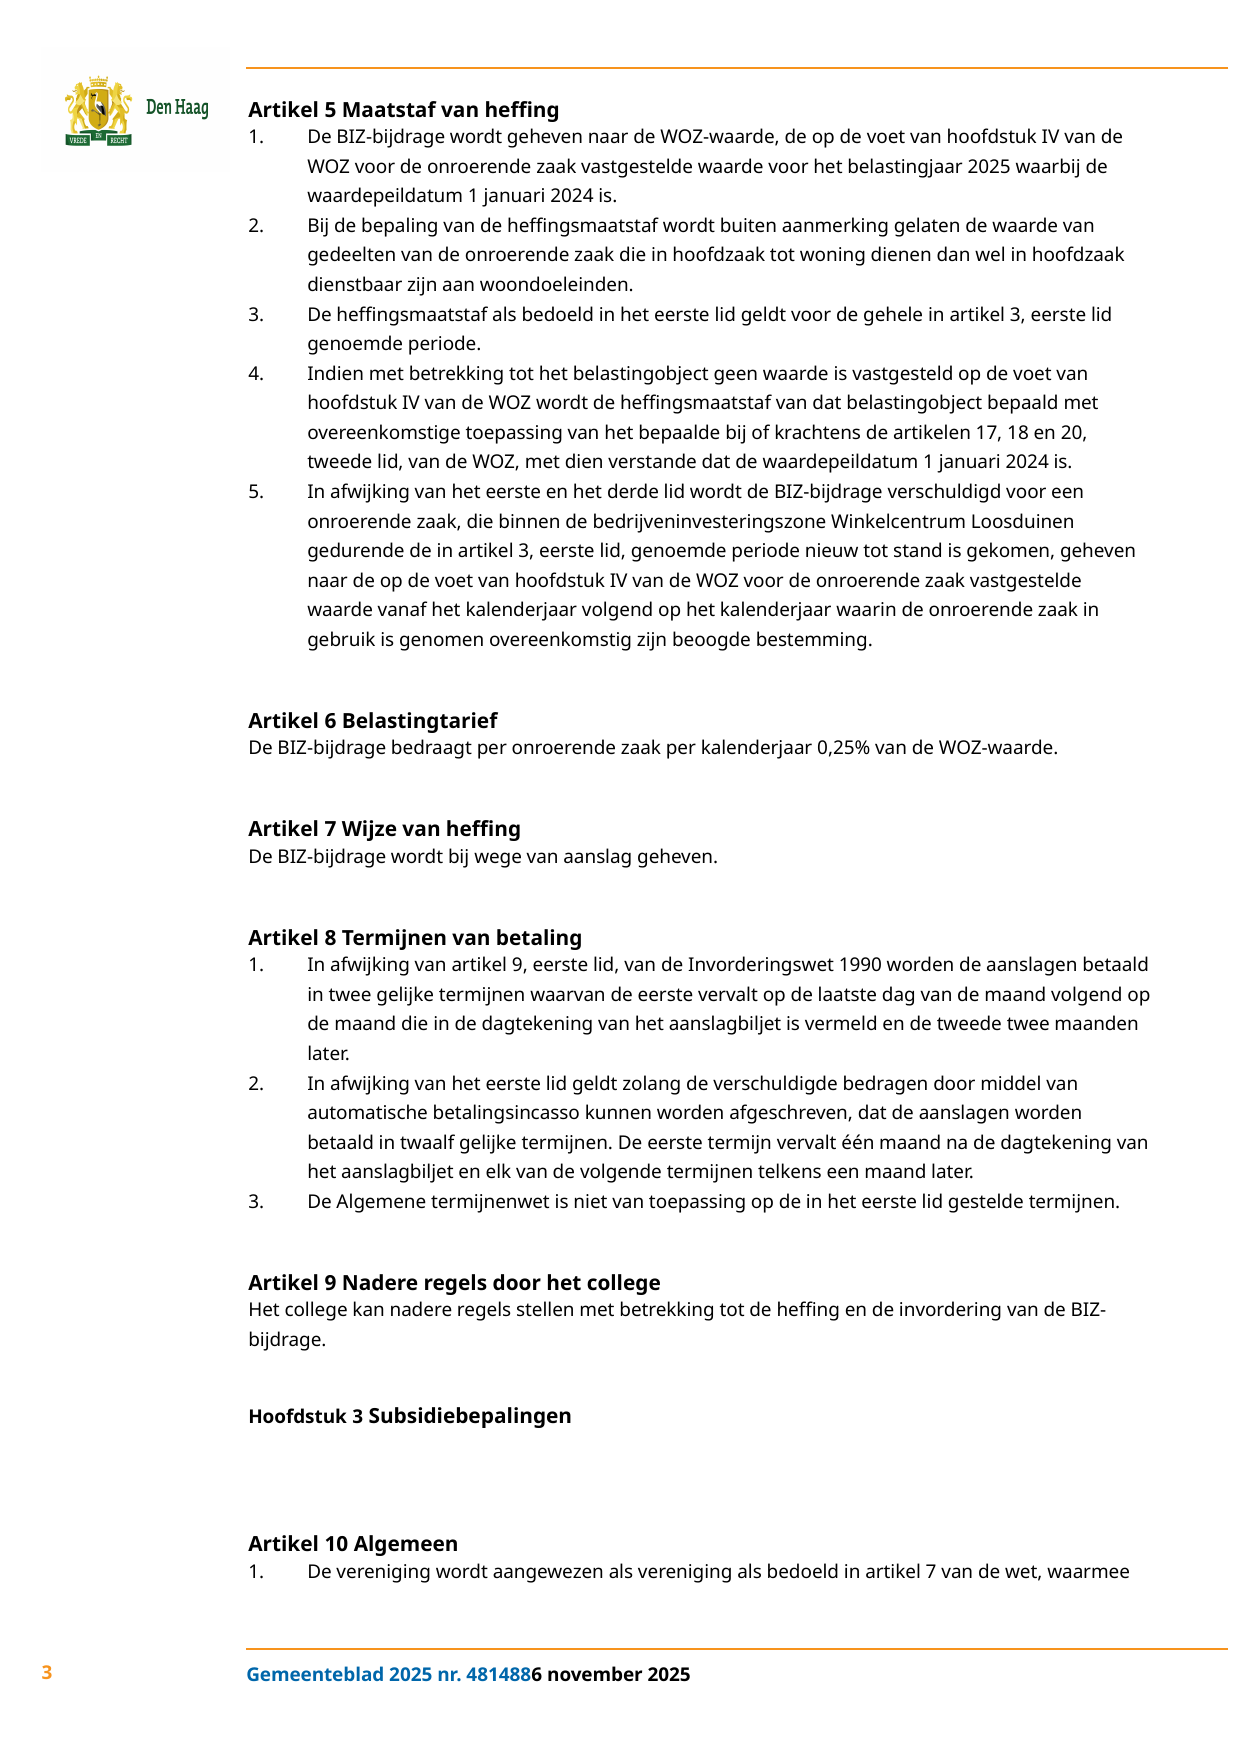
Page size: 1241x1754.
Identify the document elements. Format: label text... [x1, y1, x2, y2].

list De Algemene termijnenwet is niet van toepassing op de in het eerste lid gestelde termijnen. [248, 1188, 1152, 1214]
list De BIZ-bijdrage wordt geheven naar de WOZ-waarde, de op de voet van hoofdstuk IV van de WOZ voor de onroerende zaak vastgestelde waarde voor het belastingjaar 2025 waarbij de waardepeildatum 1 januari 2024 is. [248, 123, 1152, 208]
text Artikel 6 Belastingtarief [248, 706, 1152, 734]
list In afwijking van artikel 9, eerste lid, van de Invorderingswet 1990 worden de aanslagen betaald in twee gelijke termijnen waarvan de eerste vervalt op de laatste dag van de maand volgend op de maand die in de dagtekening van het aanslagbiljet is vermeld en de tweede twee maanden later. [248, 951, 1152, 1066]
text Artikel 5 Maatstaf van heffing [248, 95, 1152, 123]
list De vereniging wordt aangewezen als vereniging als bedoeld in artikel 7 van de wet, waarmee [248, 1558, 1152, 1584]
text De BIZ-bijdrage bedraagt per onroerende zaak per kalenderjaar 0,25% van de WOZ-waarde. [248, 734, 1152, 760]
list De heffingsmaatstaf als bedoeld in het eerste lid geldt voor de gehele in artikel 3, eerste lid genoemde periode. [248, 301, 1152, 356]
picture [41, 47, 231, 172]
text De BIZ-bijdrage wordt bij wege van aanslag geheven. [248, 843, 1152, 869]
list In afwijking van het eerste lid geldt zolang de verschuldigde bedragen door middel van automatische betalingsincasso kunnen worden afgeschreven, dat de aanslagen worden betaald in twaalf gelijke termijnen. De eerste termijn vervalt één maand na de dagtekening van het aanslagbiljet en elk van de volgende termijnen telkens een maand later. [248, 1070, 1152, 1184]
list In afwijking van het eerste en het derde lid wordt de BIZ-bijdrage verschuldigd voor een onroerende zaak, die binnen de bedrijveninvesteringszone Winkelcentrum Loosduinen gedurende de in artikel 3, eerste lid, genoemde periode nieuw tot stand is gekomen, geheven naar de op de voet van hoofdstuk IV van de WOZ voor de onroerende zaak vastgestelde waarde vanaf het kalenderjaar volgend op het kalenderjaar waarin de onroerende zaak in gebruik is genomen overeenkomstig zijn beoogde bestemming. [248, 478, 1152, 652]
list Indien met betrekking tot het belastingobject geen waarde is vastgesteld op de voet van hoofdstuk IV van de WOZ wordt de heffingsmaatstaf van dat belastingobject bepaald met overeenkomstige toepassing van het bepaalde bij of krachtens de artikelen 17, 18 en 20, tweede lid, van de WOZ, met dien verstande dat de waardepeildatum 1 januari 2024 is. [248, 360, 1152, 474]
text Artikel 7 Wijze van heffing [248, 814, 1152, 843]
text Artikel 8 Termijnen van betaling [248, 923, 1152, 951]
list Bij de bepaling van de heffingsmaatstaf wordt buiten aanmerking gelaten de waarde van gedeelten van de onroerende zaak die in hoofdzaak tot woning dienen dan wel in hoofdzaak dienstbaar zijn aan woondoeleinden. [248, 212, 1152, 297]
text Hoofdstuk 3 Subsidiebepalingen [248, 1401, 1152, 1430]
text Artikel 10 Algemeen [248, 1529, 1152, 1558]
text Het college kan nadere regels stellen met betrekking tot de heffing en de invordering van de BIZ-bijdrage. [248, 1297, 1152, 1352]
text Artikel 9 Nadere regels door het college [248, 1268, 1152, 1297]
